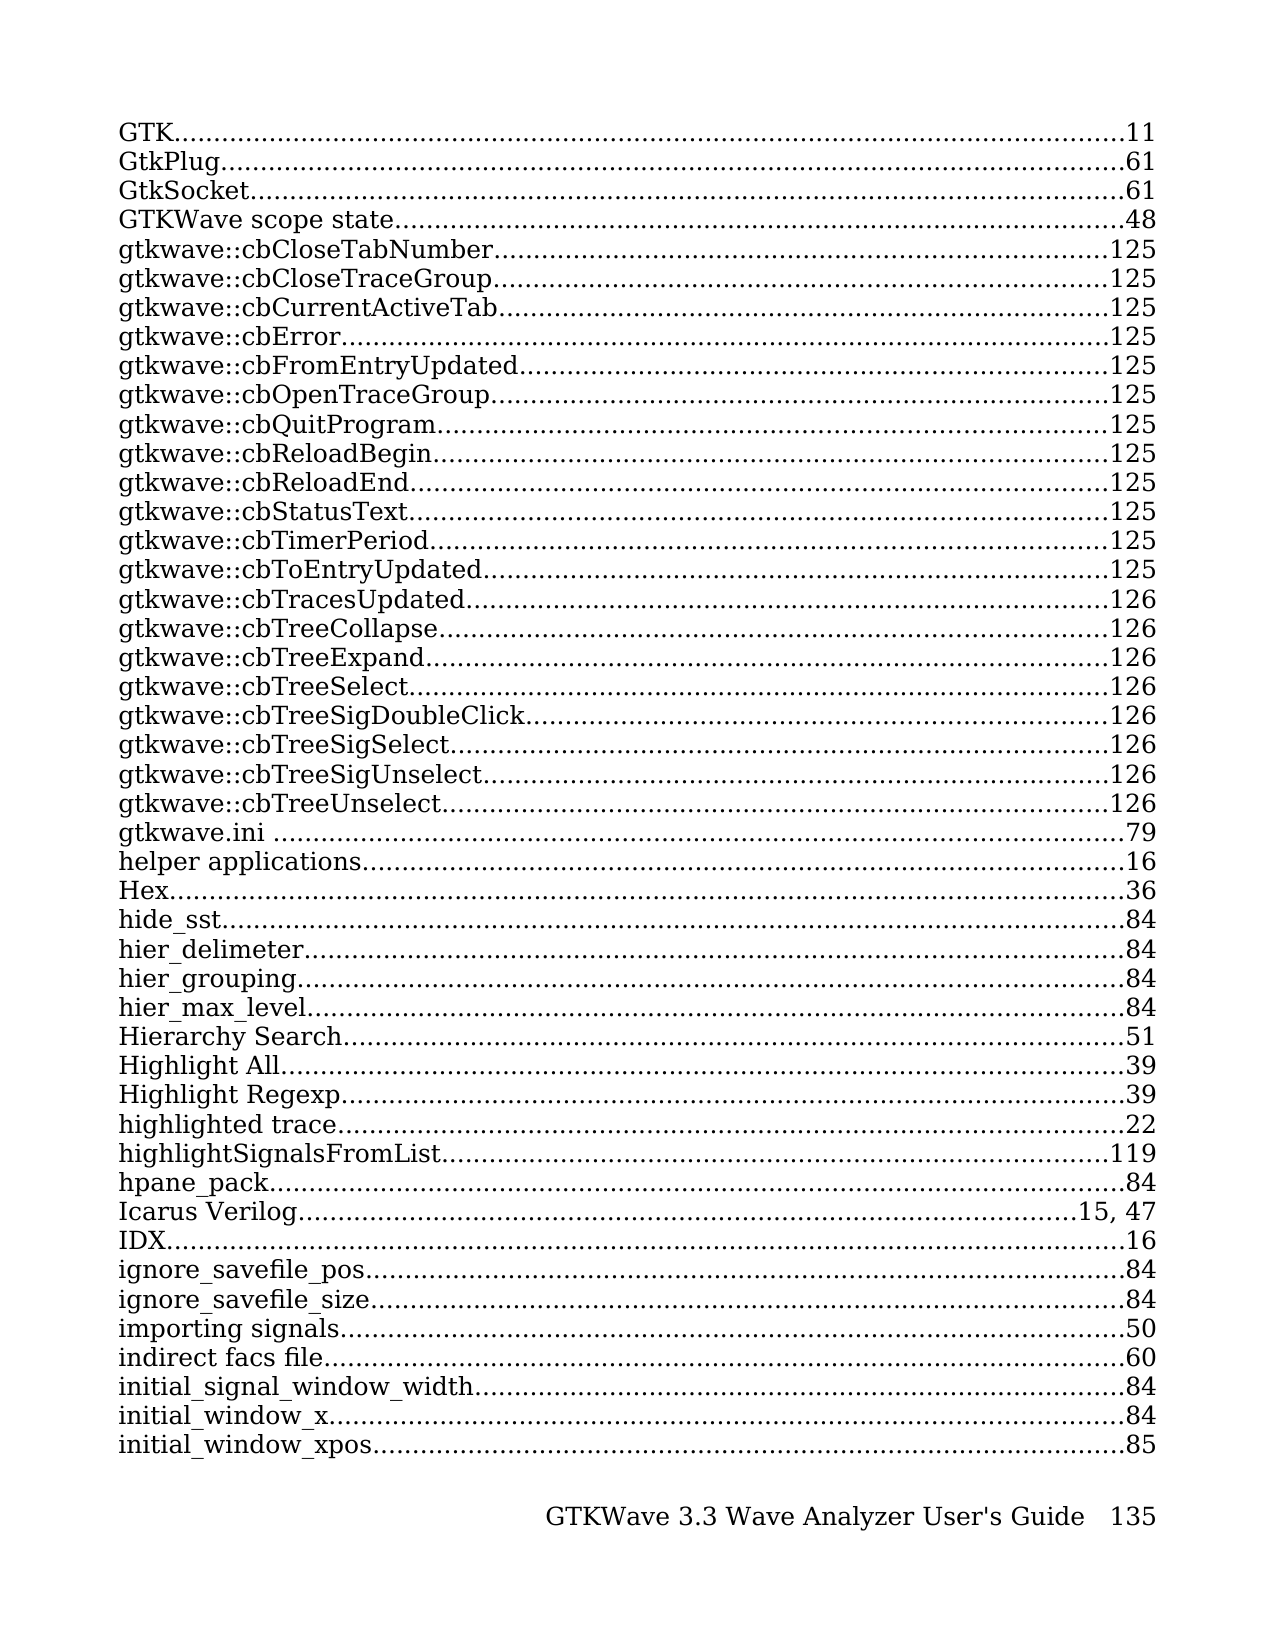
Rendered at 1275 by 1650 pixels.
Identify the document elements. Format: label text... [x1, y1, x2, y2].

text gtkwave::cbFromEntryUpdated 125 [118, 351, 1157, 381]
text IDX 16 [118, 1226, 1157, 1256]
text importing signals 50 [118, 1314, 1157, 1343]
text gtkwave::cbTreeUnselect 126 [118, 789, 1157, 818]
text gtkwave::cbOpenTraceGroup 125 [118, 381, 1157, 410]
text hide_sst 84 [118, 906, 1157, 935]
text Hierarchy Search 51 [118, 1022, 1157, 1051]
text gtkwave::cbTimerPeriod 125 [118, 526, 1157, 556]
text initial_window_xpos 85 [118, 1431, 1157, 1460]
text hier_grouping 84 [118, 964, 1157, 993]
text helper applications 16 [118, 847, 1157, 876]
text gtkwave::cbTreeSelect 126 [118, 672, 1157, 701]
text gtkwave.ini 79 [118, 818, 1157, 847]
text hpane_pack 84 [118, 1168, 1157, 1197]
text gtkwave::cbCurrentActiveTab 125 [118, 293, 1157, 322]
text highlightSignalsFromList 119 [118, 1139, 1157, 1168]
text Highlight All 39 [118, 1051, 1157, 1081]
text gtkwave::cbToEntryUpdated 125 [118, 556, 1157, 585]
text Highlight Regexp 39 [118, 1081, 1157, 1110]
text gtkwave::cbCloseTraceGroup 125 [118, 264, 1157, 293]
text hier_max_level 84 [118, 993, 1157, 1022]
text GtkSocket 61 [118, 176, 1157, 206]
text hier_delimeter 84 [118, 935, 1157, 964]
text highlighted trace 22 [118, 1110, 1157, 1139]
text gtkwave::cbTreeSigUnselect 126 [118, 760, 1157, 789]
text GTKWave scope state 48 [118, 206, 1157, 235]
text Hex 36 [118, 876, 1157, 906]
text gtkwave::cbTracesUpdated 126 [118, 585, 1157, 614]
text indirect facs file 60 [118, 1343, 1157, 1372]
text ignore_savefile_pos 84 [118, 1256, 1157, 1285]
text gtkwave::cbTreeSigSelect 126 [118, 731, 1157, 760]
text initial_window_x 84 [118, 1401, 1157, 1431]
text initial_signal_window_width 84 [118, 1372, 1157, 1401]
text gtkwave::cbReloadEnd 125 [118, 468, 1157, 497]
text gtkwave::cbReloadBegin 125 [118, 439, 1157, 468]
text ignore_savefile_size 84 [118, 1285, 1157, 1314]
text gtkwave::cbQuitProgram 125 [118, 410, 1157, 439]
text gtkwave::cbCloseTabNumber 125 [118, 235, 1157, 264]
text gtkwave::cbTreeSigDoubleClick 126 [118, 701, 1157, 731]
text gtkwave::cbTreeCollapse 126 [118, 614, 1157, 643]
text GTK 11 [118, 118, 1157, 147]
text GtkPlug 61 [118, 147, 1157, 176]
text gtkwave::cbError 125 [118, 322, 1157, 351]
text Icarus Verilog 15, 47 [118, 1197, 1157, 1226]
text gtkwave::cbStatusText 125 [118, 497, 1157, 526]
text gtkwave::cbTreeExpand 126 [118, 643, 1157, 672]
